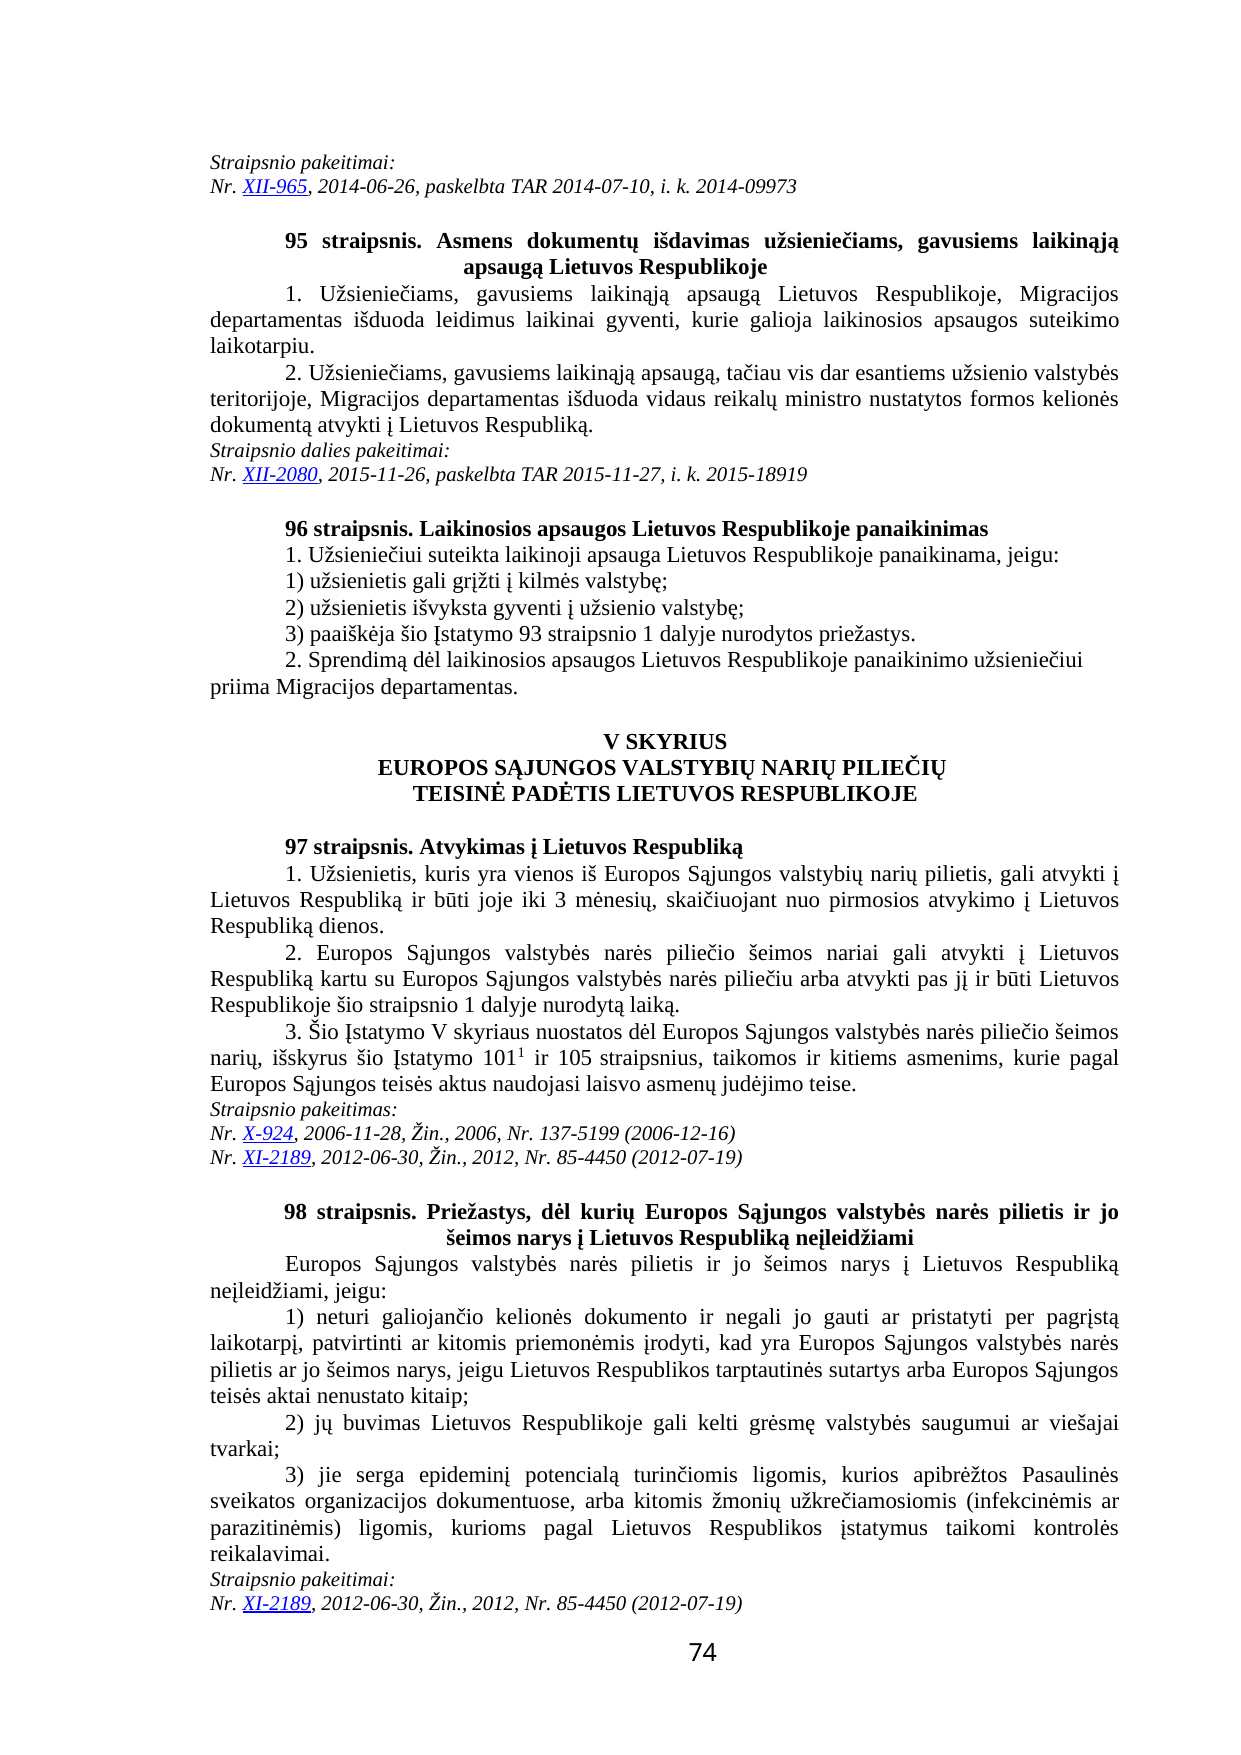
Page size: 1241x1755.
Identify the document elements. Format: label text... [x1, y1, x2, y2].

text 2. Sprendimą dėl laikinosios apsaugos Lietuvos Respublikoje panaikinimo užsieniečiui priima Migracijos departamentas. [210, 646, 1120, 699]
text Nr. XII-965, 2014-06-26, paskelbta TAR 2014-07-10, i. k. 2014-09973 [210, 174, 1120, 198]
text 3) paaiškėja šio Įstatymo 93 straipsnio 1 dalyje nurodytos priežastys. [210, 620, 1120, 646]
text 2. Europos Sąjungos valstybės narės piliečio šeimos nariai gali atvykti į Lietuvos Respubliką kartu su Europos Sąjungos valstybės narės piliečiu arba atvykti pas jį ir būti Lietuvos Respublikoje šio straipsnio 1 dalyje nurodytą laiką. [210, 939, 1120, 1018]
text 2. Užsieniečiams, gavusiems laikinąją apsaugą, tačiau vis dar esantiems užsienio valstybės teritorijoje, Migracijos departamentas išduoda vidaus reikalų ministro nustatytos formos kelionės dokumentą atvykti į Lietuvos Respubliką. [210, 359, 1120, 438]
text 1) neturi galiojančio kelionės dokumento ir negali jo gauti ar pristatyti per pagrįstą laikotarpį, patvirtinti ar kitomis priemonėmis įrodyti, kad yra Europos Sąjungos valstybės narės pilietis ar jo šeimos narys, jeigu Lietuvos Respublikos tarptautinės sutartys arba Europos Sąjungos teisės aktai nenustato kitaip; [210, 1303, 1120, 1408]
text 3) jie serga epideminį potencialą turinčiomis ligomis, kurios apibrėžtos Pasaulinės sveikatos organizacijos dokumentuose, arba kitomis žmonių užkrečiamosiomis (infekcinėmis ar parazitinėmis) ligomis, kurioms pagal Lietuvos Respublikos įstatymus taikomi kontrolės reikalavimai. [210, 1461, 1120, 1567]
text 1. Užsienietis, kuris yra vienos iš Europos Sąjungos valstybių narių pilietis, gali atvykti į Lietuvos Respubliką ir būti joje iki 3 mėnesių, skaičiuojant nuo pirmosios atvykimo į Lietuvos Respubliką dienos. [210, 859, 1120, 939]
text Nr. XI-2189, 2012-06-30, Žin., 2012, Nr. 85-4450 (2012-07-19) [210, 1591, 1120, 1615]
text 1. Užsieniečiui suteikta laikinoji apsauga Lietuvos Respublikoje panaikinama, jeigu: [210, 541, 1120, 567]
text 98 straipsnis. Priežastys, dėl kurių Europos Sąjungos valstybės narės pilietis ir jo šeimos narys į Lietuvos Respubliką neįleidžiami [284, 1198, 1120, 1250]
text Nr. XI-2189, 2012-06-30, Žin., 2012, Nr. 85-4450 (2012-07-19) [210, 1145, 1120, 1169]
text 1) užsienietis gali grįžti į kilmės valstybę; [210, 567, 1120, 594]
text 3. Šio Įstatymo V skyriaus nuostatos dėl Europos Sąjungos valstybės narės piliečio šeimos narių, išskyrus šio Įstatymo 1011 ir 105 straipsnius, taikomos ir kitiems asmenims, kurie pagal Europos Sąjungos teisės aktus naudojasi laisvo asmenų judėjimo teise. [210, 1018, 1120, 1097]
text TEISINĖ PADĖTIS LIETUVOS RESPUBLIKOJE [210, 781, 1120, 807]
text 97 straipsnis. Atvykimas į Lietuvos Respubliką [210, 833, 1120, 859]
text EUROPOS SĄJUNGOS VALSTYBIŲ NARIŲ PILIEČIŲ [210, 754, 1120, 781]
text 1. Užsieniečiams, gavusiems laikinąją apsaugą Lietuvos Respublikoje, Migracijos departamentas išduoda leidimus laikinai gyventi, kurie galioja laikinosios apsaugos suteikimo laikotarpiu. [210, 279, 1120, 359]
text Nr. XII-2080, 2015-11-26, paskelbta TAR 2015-11-27, i. k. 2015-18919 [210, 462, 1120, 486]
text Straipsnio pakeitimai: [210, 150, 1120, 174]
text Europos Sąjungos valstybės narės pilietis ir jo šeimos narys į Lietuvos Respubliką neįleidžiami, jeigu: [210, 1250, 1120, 1303]
text 95 straipsnis. Asmens dokumentų išdavimas užsieniečiams, gavusiems laikinąją apsaugą Lietuvos Respublikoje [285, 227, 1120, 279]
text 96 straipsnis. Laikinosios apsaugos Lietuvos Respublikoje panaikinimas [210, 514, 1120, 541]
text Nr. X-924, 2006-11-28, Žin., 2006, Nr. 137-5199 (2006-12-16) [210, 1121, 1120, 1145]
text 2) jų buvimas Lietuvos Respublikoje gali kelti grėsmę valstybės saugumui ar viešajai tvarkai; [210, 1408, 1120, 1461]
text Straipsnio pakeitimas: [210, 1097, 1120, 1121]
text V SKYRIUS [210, 728, 1120, 754]
text Straipsnio pakeitimai: [210, 1567, 1120, 1591]
text Straipsnio dalies pakeitimai: [210, 438, 1120, 462]
text 2) užsienietis išvyksta gyventi į užsienio valstybę; [210, 594, 1120, 620]
